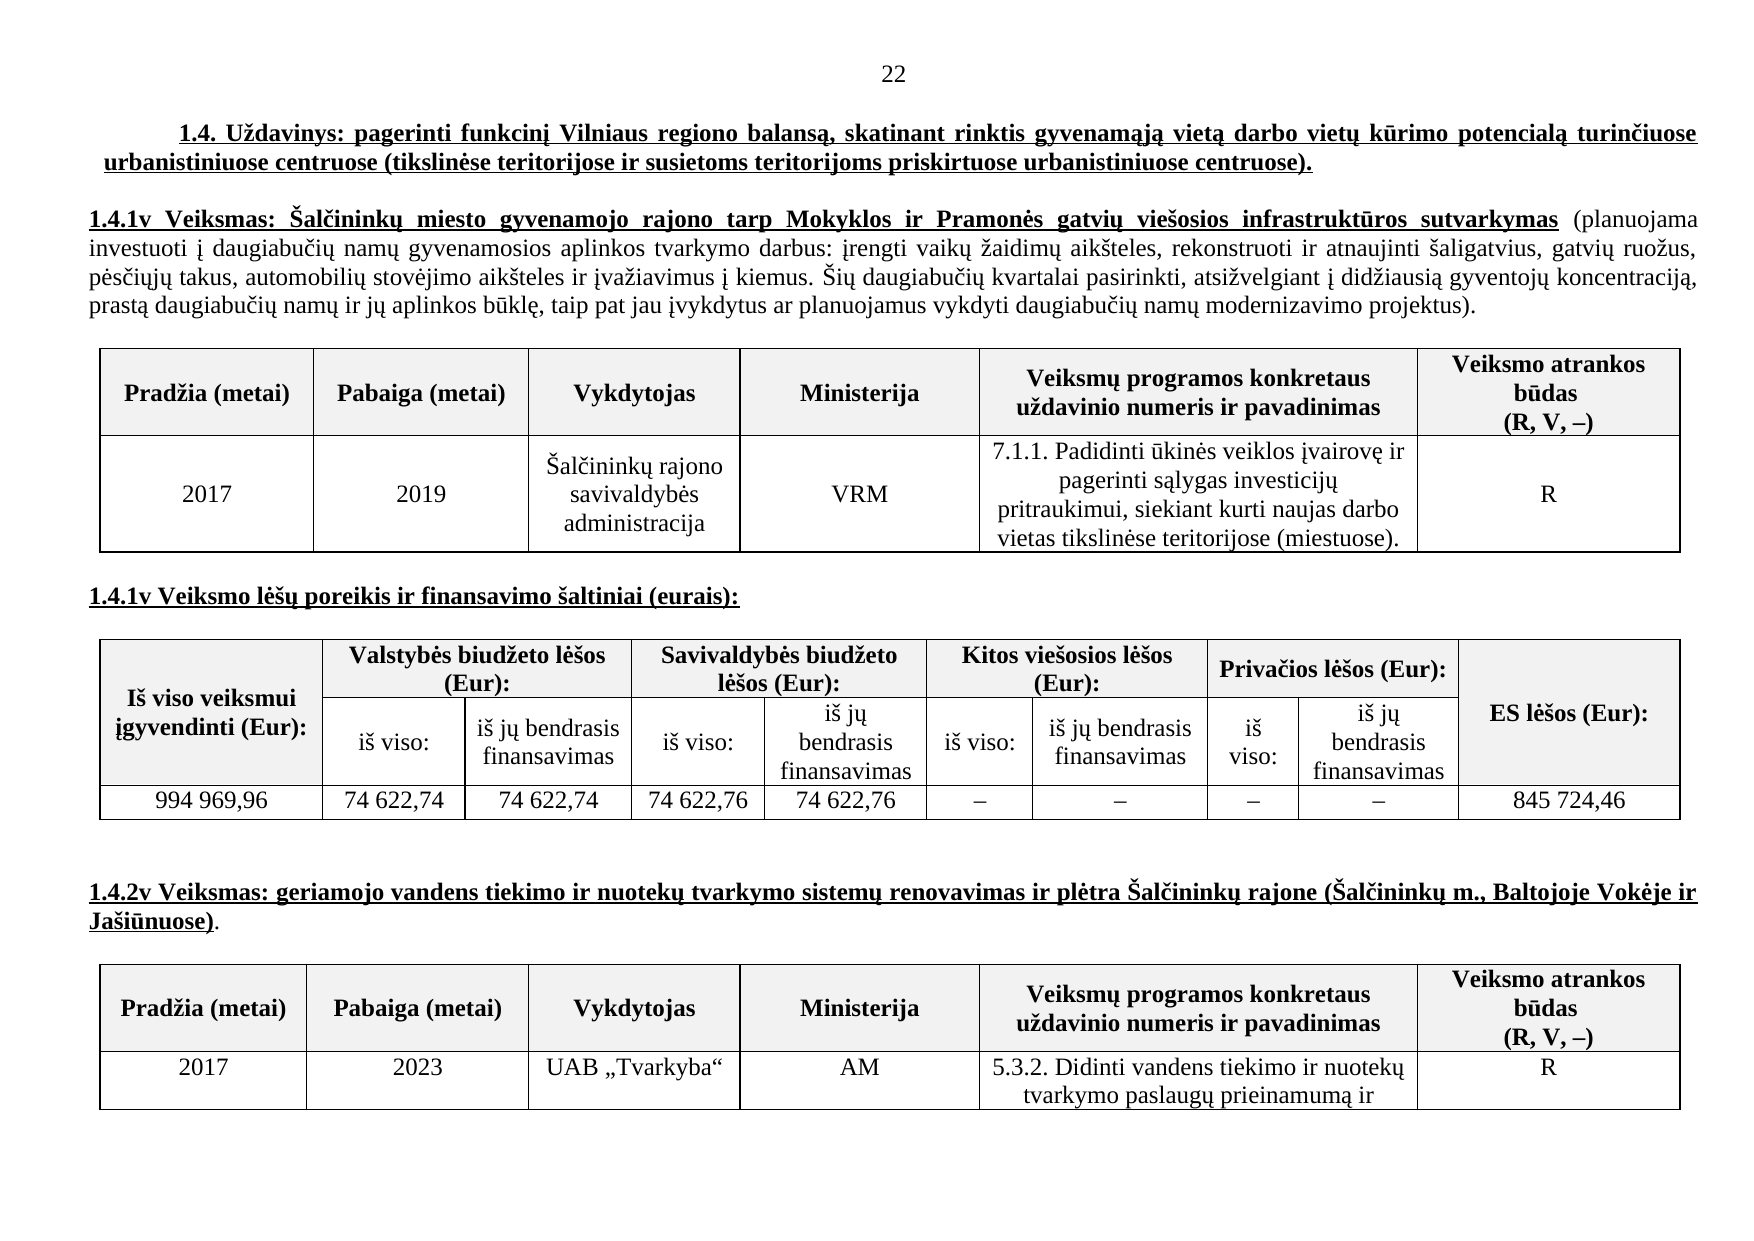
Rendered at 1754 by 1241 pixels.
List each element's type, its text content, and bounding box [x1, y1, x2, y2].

table_cell – [1033, 786, 1207, 819]
table_cell – [1208, 786, 1298, 819]
table_cell 74 622,76 [765, 786, 926, 819]
table_cell AM [741, 1052, 979, 1109]
table_cell iš viso: [323, 698, 464, 784]
table_cell 5.3.2. Didinti vandens tiekimo ir nuotekų tvarkymo paslaugų prieinamumą ir [980, 1052, 1417, 1109]
table_cell iš jų bendrasis finansavimas [466, 698, 631, 784]
table_cell iš jų bendrasis finansavimas [765, 698, 926, 784]
table_cell 2017 [101, 436, 313, 551]
table_cell 2023 [307, 1052, 528, 1109]
table_cell 845 724,46 [1459, 786, 1679, 819]
table_header Pradžia (metai) [101, 965, 306, 1051]
table_header Savivaldybės biudžeto lėšos (Eur): [632, 640, 926, 697]
table_header Pradžia (metai) [101, 349, 313, 435]
table_header Ministerija [741, 349, 979, 435]
table_header ES lėšos (Eur): [1459, 640, 1679, 784]
table_header Vykdytojas [529, 349, 739, 435]
table_cell iš jų bendrasis finansavimas [1299, 698, 1458, 784]
table_cell iš viso: [632, 698, 764, 784]
table_header Veiksmų programos konkretaus uždavinio numeris ir pavadinimas [980, 349, 1417, 435]
table_cell UAB „Tvarkyba“ [529, 1052, 739, 1109]
table_cell 2019 [314, 436, 528, 551]
table_cell – [1299, 786, 1458, 819]
table_cell iš viso: [927, 698, 1032, 784]
table_header Veiksmo atrankos būdas (R, V, –) [1418, 965, 1679, 1051]
table_header Veiksmo atrankos būdas (R, V, –) [1418, 349, 1679, 435]
text 1.4.2v Veiksmas: geriamojo vandens tiekimo ir nuotekų tvarkymo sistemų renovavimas ir plėtra Šalčininkų rajone (Šalčininkų m., Baltojoje Vokėje ir [89, 877, 1698, 902]
table_cell R [1418, 436, 1679, 551]
table_header Privačios lėšos (Eur): [1208, 640, 1458, 697]
table_cell Šalčininkų rajono savivaldybės administracija [529, 436, 739, 551]
table_cell 74 622,76 [632, 786, 764, 819]
table_cell 74 622,74 [466, 786, 631, 819]
table_cell 7.1.1. Padidinti ūkinės veiklos įvairovę ir pagerinti sąlygas investicijų pritraukimui, siekiant kurti naujas darbo vietas tikslinėse teritorijose (miestuose). [980, 436, 1417, 551]
table_cell 2017 [101, 1052, 306, 1109]
table_header Valstybės biudžeto lėšos (Eur): [323, 640, 631, 697]
table_header Iš viso veiksmui įgyvendinti (Eur): [101, 640, 322, 784]
table_cell iš viso: [1208, 698, 1298, 784]
table_cell 74 622,74 [323, 786, 464, 819]
text 1.4.1v Veiksmo lėšų poreikis ir finansavimo šaltiniai (eurais): [89, 581, 1698, 610]
text 1.4.1v Veiksmas: Šalčininkų miesto gyvenamojo rajono tarp Mokyklos ir Pramonės gatvių viešosios infrastruktūros sutvarkymas (planuojama investuoti į daugiabučių namų gyvenamosios aplinkos tvarkymo darbus: įrengti vaikų žaidimų aikšteles, rekonstruoti ir atnaujinti šaligatvius, gatvių ruožus, pėsčiųjų takus, automobilių stovėjimo aikšteles ir įvažiavimus į kiemus. Šių daugiabučių kvartalai pasirinkti, atsižvelgiant į didžiausią gyventojų koncentraciją, prastą daugiabučių namų ir jų aplinkos būklę, taip pat jau įvykdytus ar planuojamus vykdyti daugiabučių namų modernizavimo projektus). [89, 204, 1698, 319]
table_header Vykdytojas [529, 965, 739, 1051]
table_cell 994 969,96 [101, 786, 322, 819]
text 1.4. Uždavinys: pagerinti funkcinį Vilniaus regiono balansą, skatinant rinktis gyvenamąją vietą darbo vietų kūrimo potencialą turinčiuose urbanistiniuose centruose (tikslinėse teritorijose ir susietoms teritorijoms priskirtuose urbanistiniuose centruose). [103, 118, 1698, 176]
table_header Pabaiga (metai) [314, 349, 528, 435]
table_cell R [1418, 1052, 1679, 1109]
table_header Ministerija [741, 965, 979, 1051]
table_header Kitos viešosios lėšos (Eur): [927, 640, 1207, 697]
table_header Pabaiga (metai) [307, 965, 528, 1051]
table_header Veiksmų programos konkretaus uždavinio numeris ir pavadinimas [980, 965, 1417, 1051]
table_cell – [927, 786, 1032, 819]
table_cell iš jų bendrasis finansavimas [1033, 698, 1207, 784]
table_cell VRM [741, 436, 979, 551]
text Jašiūnuose). [89, 904, 1698, 935]
